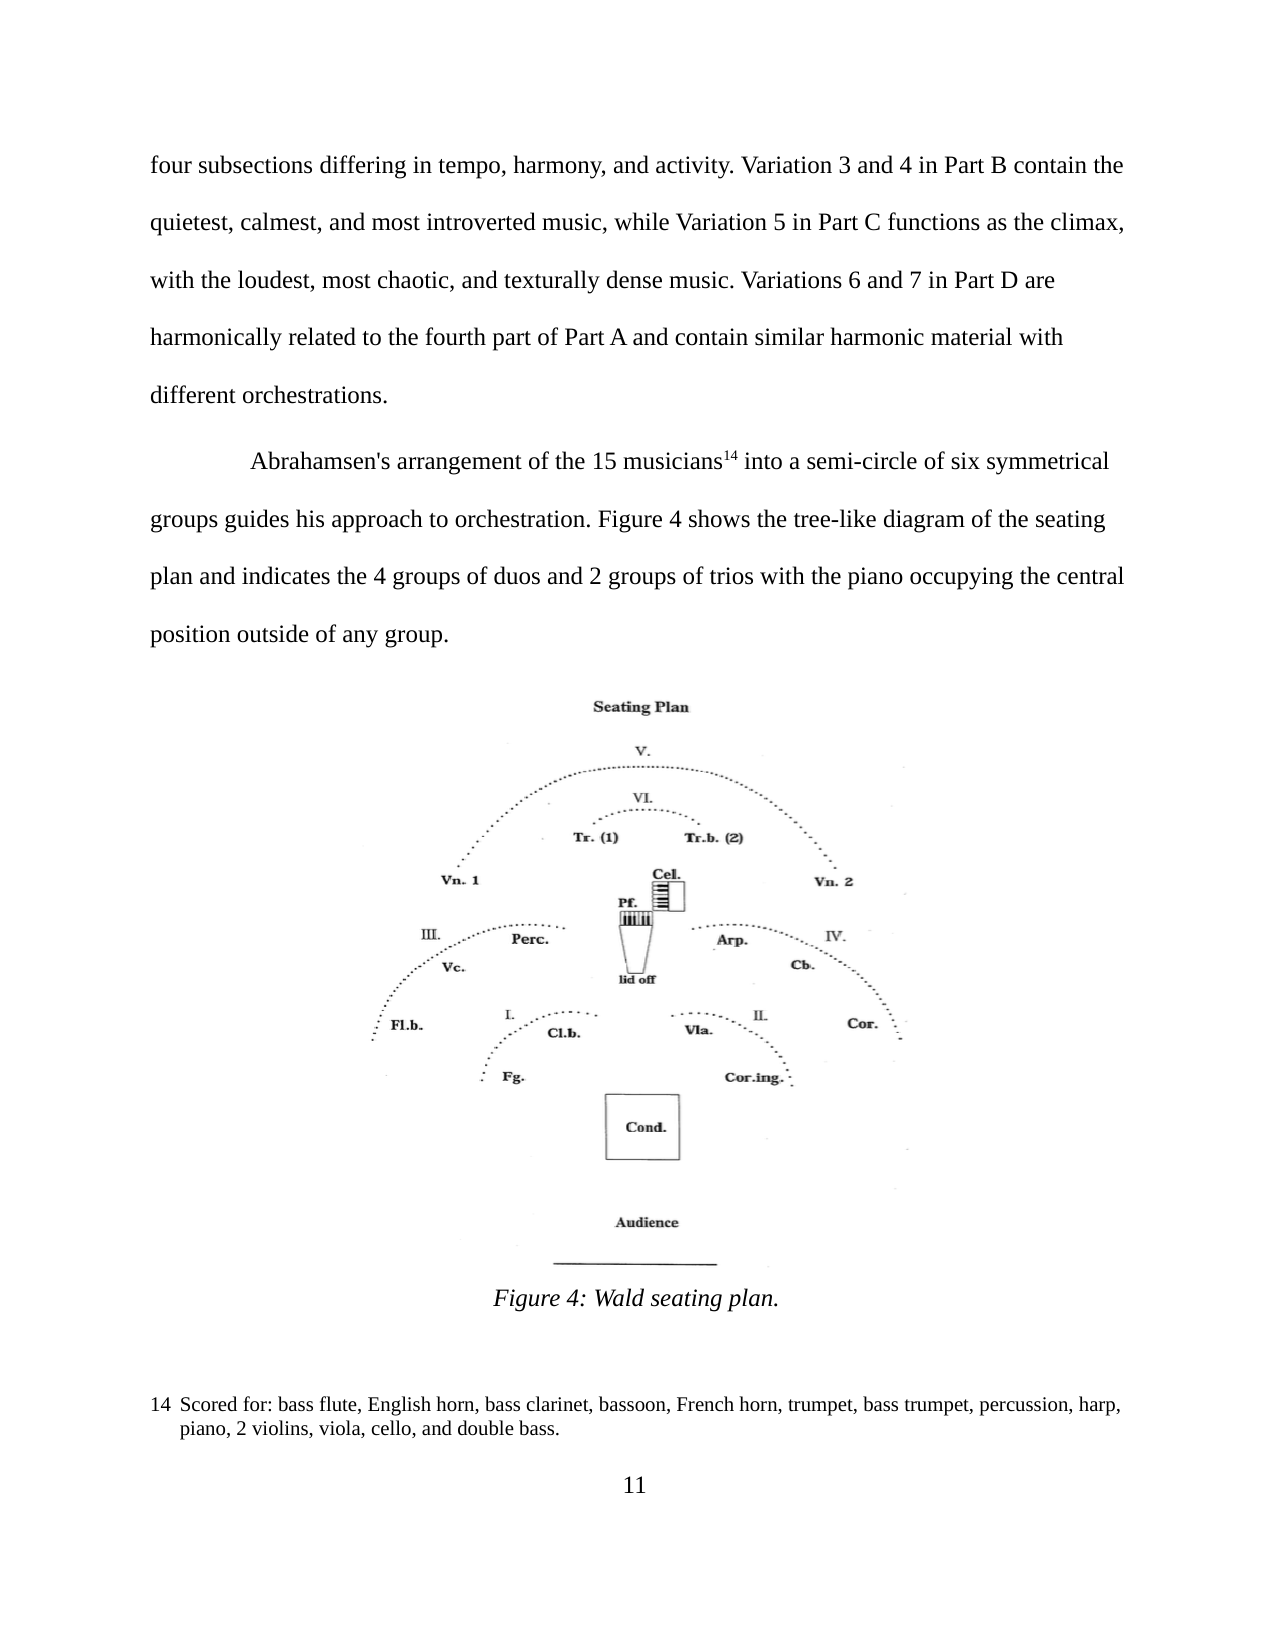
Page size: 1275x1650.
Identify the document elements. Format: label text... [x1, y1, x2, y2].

text Scored for: bass flute, English horn, bass clarinet, bassoon, French horn, trumpet, bass trumpet, percussion, harp, piano, 2 violins, viola, cello, and double bass. [150, 1392, 1125, 1440]
picture [345, 685, 930, 1271]
text Figure 4: Wald seating plan. [150, 1283, 1125, 1312]
text Abrahamsen's arrangement of the 15 musicians into a semi-circle of six symmetrical groups guides his approach to orchestration. Figure 4 shows the tree-like diagram of the seating plan and indicates the 4 groups of duos and 2 groups of trios with the piano occupying the central position outside of any group. [150, 446, 1125, 648]
text four subsections differing in tempo, harmony, and activity. Variation 3 and 4 in Part B contain the quietest, calmest, and most introverted music, while Variation 5 in Part C functions as the climax, with the loudest, most chaotic, and texturally dense music. Variations 6 and 7 in Part D are harmonically related to the fourth part of Part A and contain similar harmonic material with different orchestrations. [150, 150, 1125, 409]
